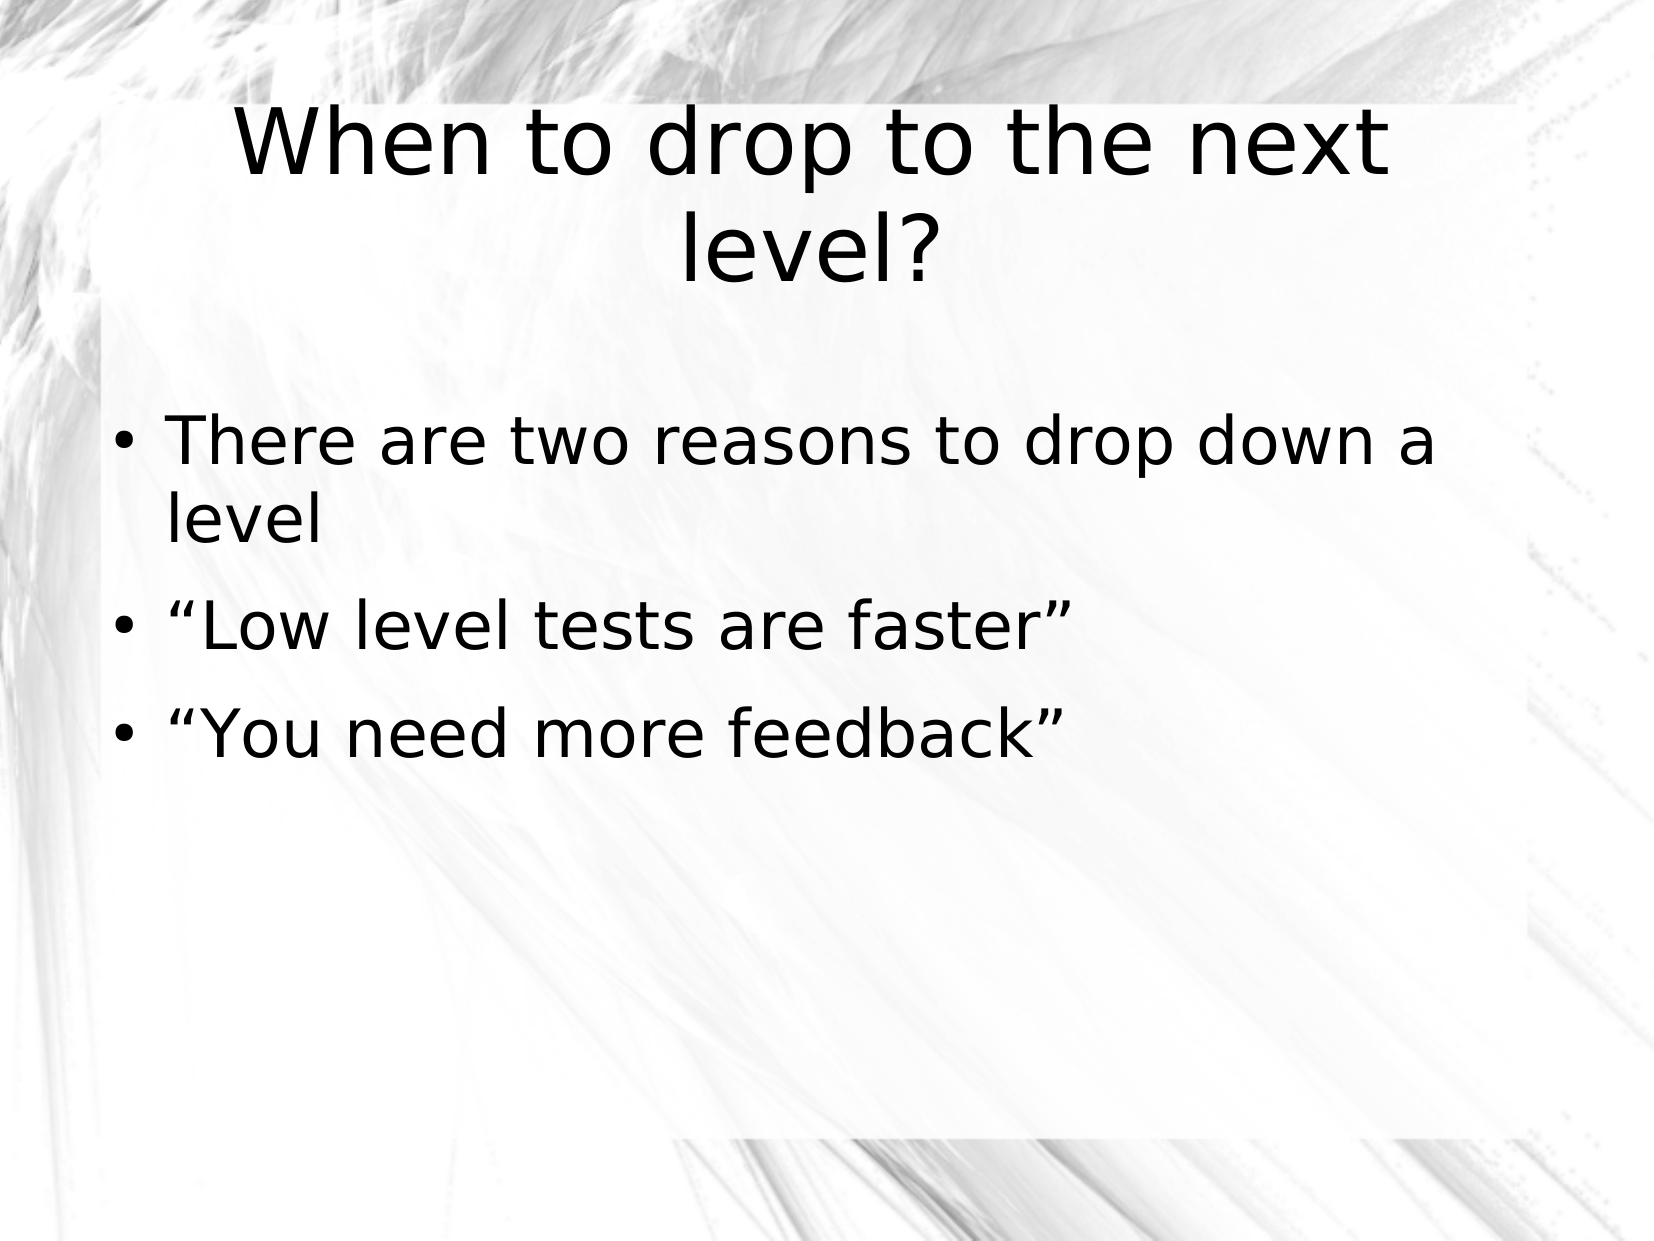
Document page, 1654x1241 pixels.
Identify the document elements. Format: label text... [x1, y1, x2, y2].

picture [0, 0, 1654, 1241]
title When to drop to the next level? [118, 89, 1506, 304]
list There are two reasons to drop down a level “Low level tests are faster” “You need more feedback” [94, 402, 1548, 1123]
